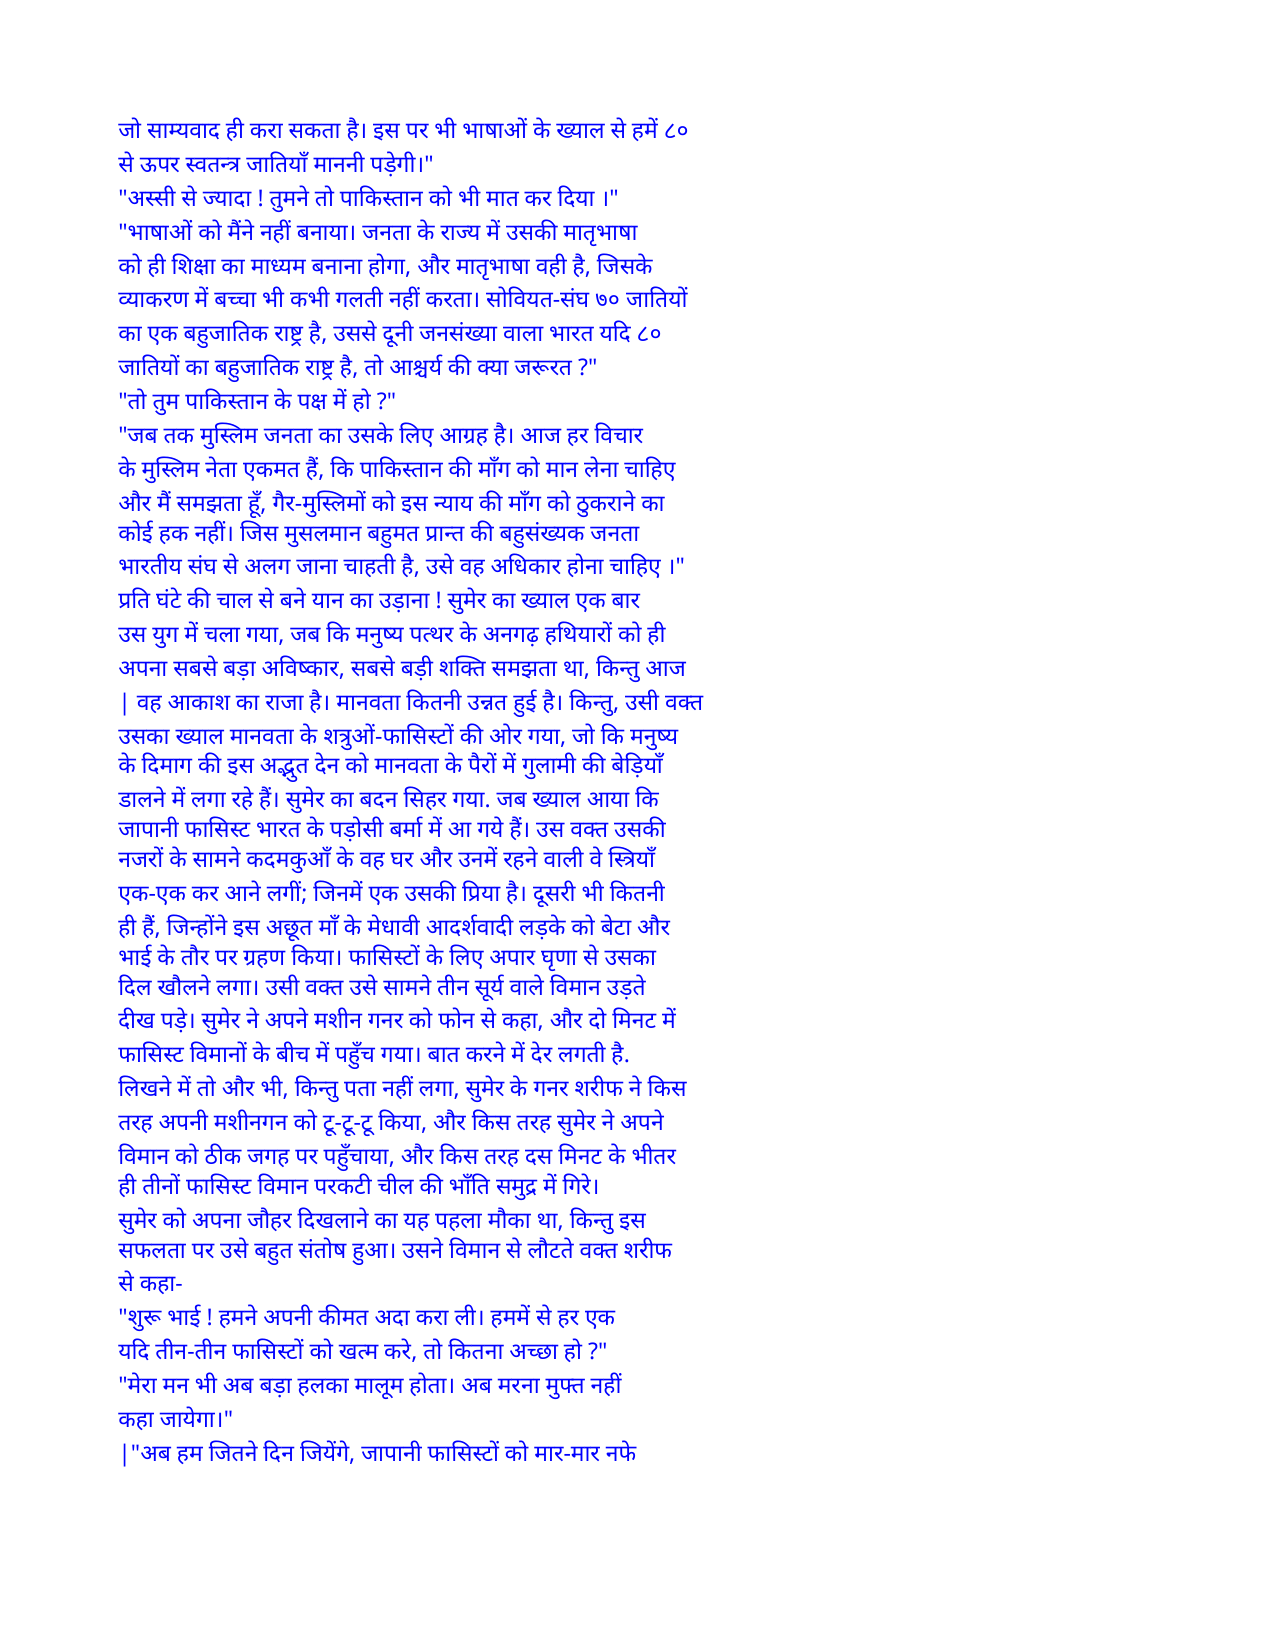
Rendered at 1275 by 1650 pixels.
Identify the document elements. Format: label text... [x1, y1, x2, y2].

text का एक बहुजातिक राष्ट्र है, उससे दूनी जनसंख्या वाला भारत यदि ८० [118, 317, 1157, 351]
text फासिस्ट विमानों के बीच में पहुँच गया। बात करने में देर लगती है. [118, 1038, 1157, 1072]
text तरह अपनी मशीनगन को टू-टू-टू किया, और किस तरह सुमेर ने अपने [118, 1106, 1157, 1140]
text भारतीय संघ से अलग जाना चाहती है, उसे वह अधिकार होना चाहिए ।" [118, 550, 1157, 584]
text विमान को ठीक जगह पर पहुँचाया, और किस तरह दस मिनट के भीतर [118, 1140, 1157, 1174]
text उस युग में चला गया, जब कि मनुष्य पत्थर के अनगढ़ हथियारों को ही [118, 618, 1157, 652]
text "भाषाओं को मैंने नहीं बनाया। जनता के राज्य में उसकी मातृभाषा [118, 216, 1157, 249]
text "शुरू भाई ! हमने अपनी कीमत अदा करा ली। हममें से हर एक [118, 1301, 1157, 1335]
text से कहा- [118, 1267, 1157, 1301]
text ही हैं, जिन्होंने इस अछूत माँ के मेधावी आदर्शवादी लड़के को बेटा और [118, 911, 1157, 945]
text व्याकरण में बच्चा भी कभी गलती नहीं करता। सोवियत-संघ ७० जातियों [118, 283, 1157, 317]
text से ऊपर स्वतन्त्र जातियाँ माननी पड़ेगी।" [118, 148, 1157, 182]
text एक-एक कर आने लगीं; जिनमें एक उसकी प्रिया है। दूसरी भी कितनी [118, 877, 1157, 911]
text कहा जायेगा।" [118, 1403, 1157, 1437]
text "तो तुम पाकिस्तान के पक्ष में हो ?" [118, 385, 1157, 419]
text अपना सबसे बड़ा अविष्कार, सबसे बड़ी शक्ति समझता था, किन्तु आज [118, 652, 1157, 686]
text दिल खौलने लगा। उसी वक्त उसे सामने तीन सूर्य वाले विमान उड़ते [118, 974, 1157, 1004]
text के मुस्लिम नेता एकमत हैं, कि पाकिस्तान की माँग को मान लेना चाहिए [118, 453, 1157, 487]
text डालने में लगा रहे हैं। सुमेर का बदन सिहर गया. जब ख्याल आया कि [118, 783, 1157, 817]
text "जब तक मुस्लिम जनता का उसके लिए आग्रह है। आज हर विचार [118, 419, 1157, 453]
text कोई हक नहीं। जिस मुसलमान बहुमत प्रान्त की बहुसंख्यक जनता [118, 520, 1157, 550]
text जापानी फासिस्ट भारत के पड़ोसी बर्मा में आ गये हैं। उस वक्त उसकी [118, 817, 1157, 847]
text को ही शिक्षा का माध्यम बनाना होगा, और मातृभाषा वही है, जिसके [118, 249, 1157, 283]
text सफलता पर उसे बहुत संतोष हुआ। उसने विमान से लौटते वक्त शरीफ [118, 1237, 1157, 1267]
text भाई के तौर पर ग्रहण किया। फासिस्टों के लिए अपार घृणा से उसका [118, 945, 1157, 974]
text लिखने में तो और भी, किन्तु पता नहीं लगा, सुमेर के गनर शरीफ ने किस [118, 1072, 1157, 1106]
text और मैं समझता हूँ, गैर-मुस्लिमों को इस न्याय की माँग को ठुकराने का [118, 487, 1157, 520]
text यदि तीन-तीन फासिस्टों को खत्म करे, तो कितना अच्छा हो ?" [118, 1335, 1157, 1369]
text |"अब हम जितने दिन जियेंगे, जापानी फासिस्टों को मार-मार नफे [118, 1437, 1157, 1471]
text दीख पड़े। सुमेर ने अपने मशीन गनर को फोन से कहा, और दो मिनट में [118, 1004, 1157, 1038]
text उसका ख्याल मानवता के शत्रुओं-फासिस्टों की ओर गया, जो कि मनुष्य [118, 719, 1157, 753]
text जो साम्यवाद ही करा सकता है। इस पर भी भाषाओं के ख्याल से हमें ८० [118, 118, 1157, 148]
text ही तीनों फासिस्ट विमान परकटी चील की भाँति समुद्र में गिरे। [118, 1174, 1157, 1204]
text "मेरा मन भी अब बड़ा हलका मालूम होता। अब मरना मुफ्त नहीं [118, 1369, 1157, 1403]
text प्रति घंटे की चाल से बने यान का उड़ाना ! सुमेर का ख्याल एक बार [118, 584, 1157, 618]
text "अस्सी से ज्यादा ! तुमने तो पाकिस्तान को भी मात कर दिया ।" [118, 182, 1157, 216]
text नजरों के सामने कदमकुआँ के वह घर और उनमें रहने वाली वे स्त्रियाँ [118, 847, 1157, 877]
text जातियों का बहुजातिक राष्ट्र है, तो आश्चर्य की क्या जरूरत ?" [118, 351, 1157, 385]
text | वह आकाश का राजा है। मानवता कितनी उन्नत हुई है। किन्तु, उसी वक्त [118, 686, 1157, 719]
text सुमेर को अपना जौहर दिखलाने का यह पहला मौका था, किन्तु इस [118, 1204, 1157, 1237]
text के दिमाग की इस अद्भुत देन को मानवता के पैरों में गुलामी की बेड़ियाँ [118, 753, 1157, 783]
